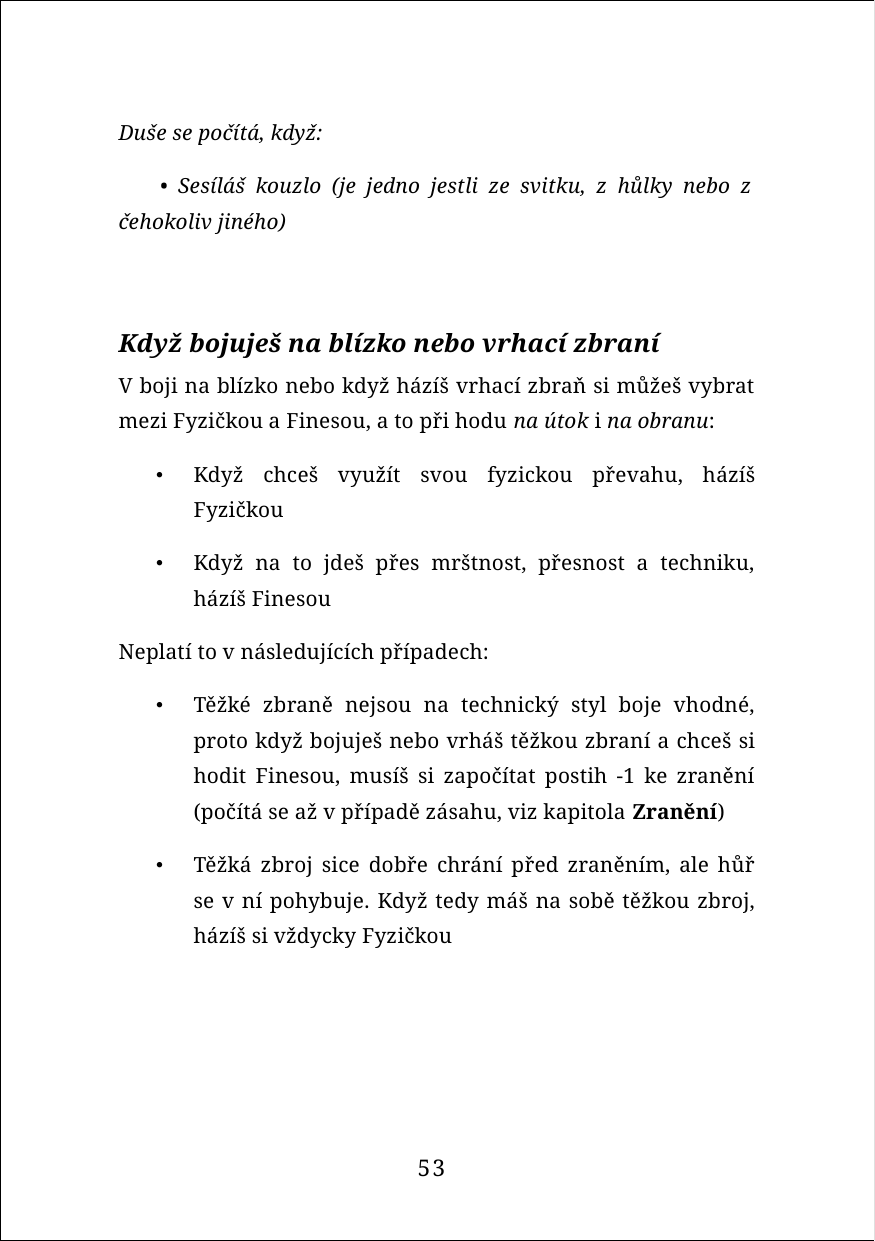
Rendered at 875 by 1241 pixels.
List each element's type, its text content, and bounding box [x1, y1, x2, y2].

list Když na to jdeš přes mrštnost, přesnost a techniku, házíš Finesou [156, 548, 756, 612]
list Těžká zbroj sice dobře chrání před zraněním, ale hůř se v ní pohybuje. Když tedy máš na sobě těžkou zbroj, házíš si vždycky Fyzičkou [156, 850, 756, 950]
text Neplatí to v následujících případech: [118, 637, 756, 666]
text V boji na blízko nebo když házíš vrhací zbraň si můžeš vybrat mezi Fyzičkou a Finesou, a to při hodu na útok i na obranu: [118, 371, 756, 435]
text • Sesíláš kouzlo (je jedno jestli ze svitku, z hůlky nebo z čehokoliv jiného) [118, 171, 756, 235]
list Když chceš využít svou fyzickou převahu, házíš Fyzičkou [156, 460, 756, 524]
text Duše se počítá, když: [118, 118, 756, 147]
list Těžké zbraně nejsou na technický styl boje vhodné, proto když bojuješ nebo vrháš těžkou zbraní a chceš si hodit Finesou, musíš si započítat postih -1 ke zranění (počítá se až v případě zásahu, viz kapitola Zranění) [156, 691, 756, 826]
subtitle Když bojuješ na blízko nebo vrhací zbraní [118, 325, 756, 359]
